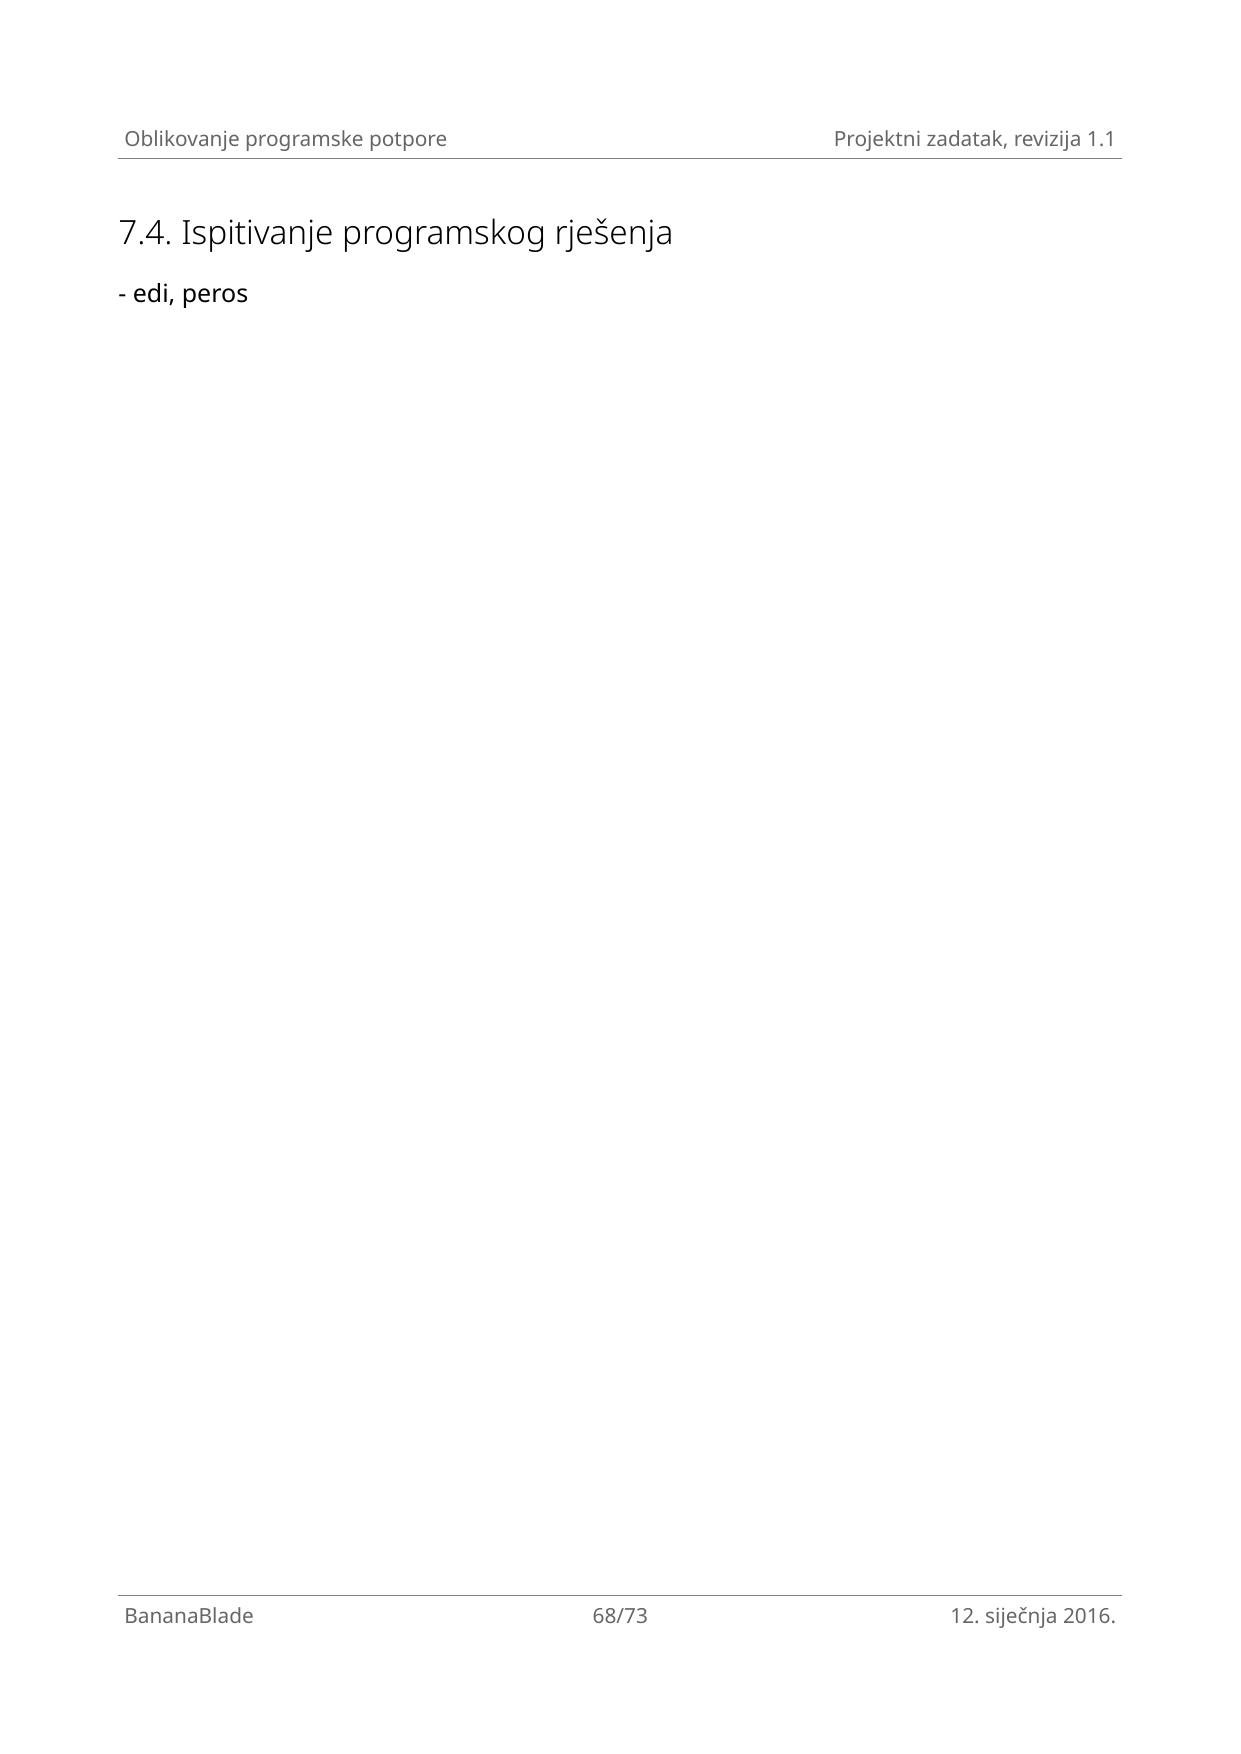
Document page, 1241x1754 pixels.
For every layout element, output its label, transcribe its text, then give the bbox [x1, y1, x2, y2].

subtitle 7.4. Ispitivanje programskog rješenja [118, 209, 1122, 254]
text - edi, peros [118, 276, 1122, 310]
